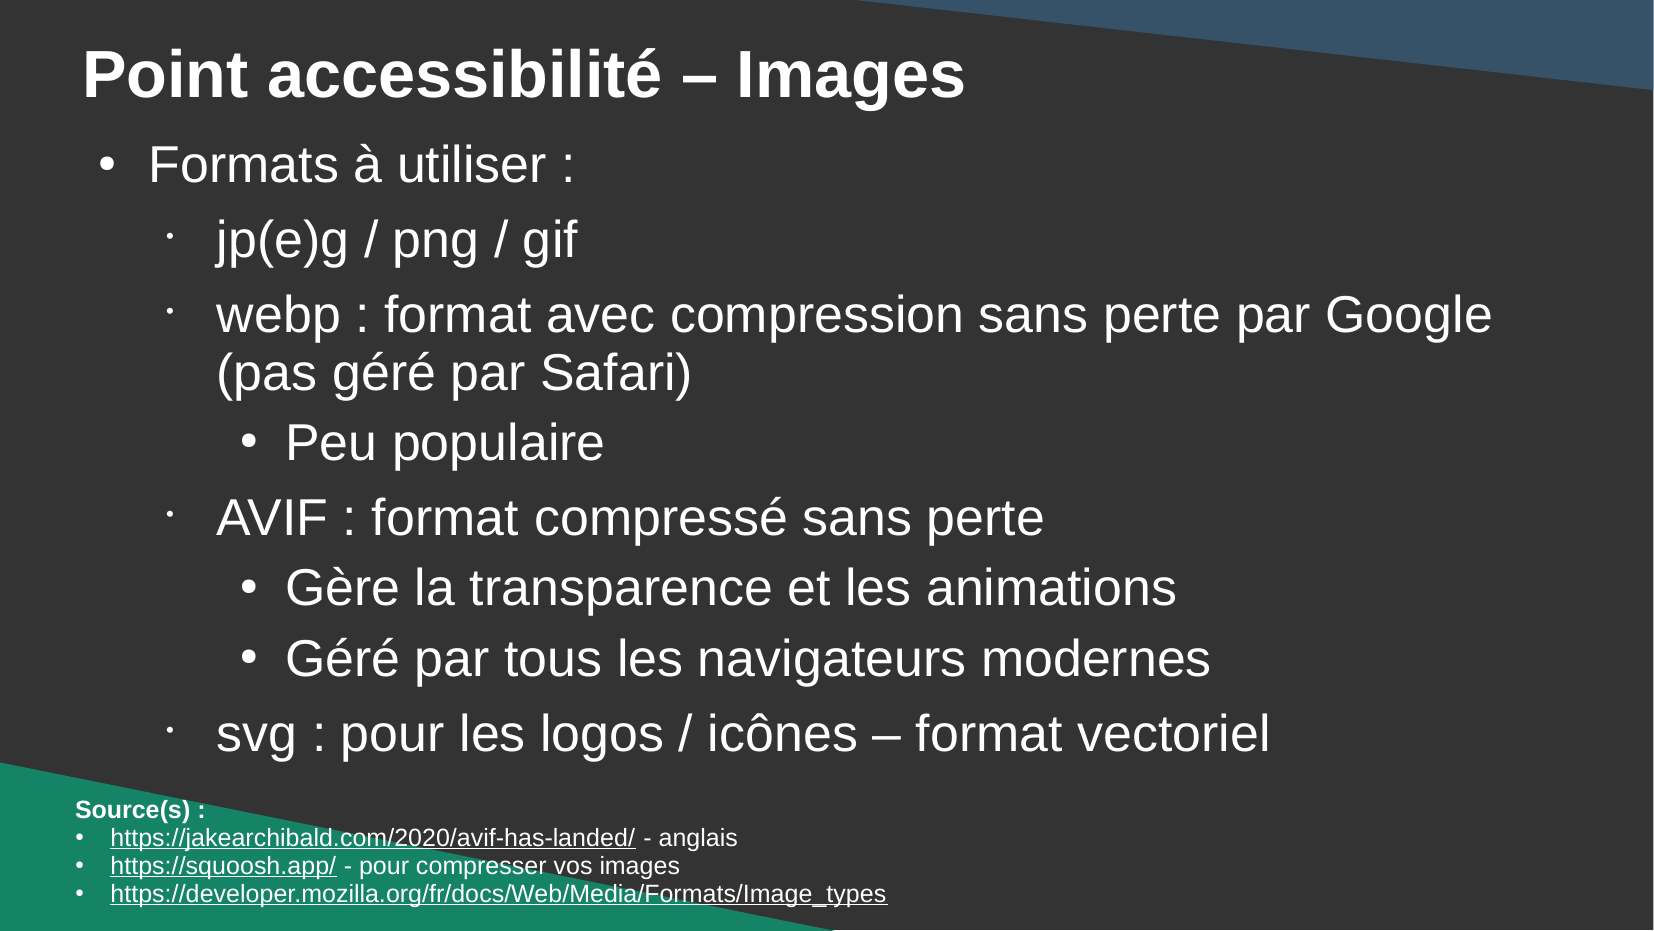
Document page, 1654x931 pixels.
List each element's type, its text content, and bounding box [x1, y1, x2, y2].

text_box Source(s) : https://jakearchibald.com/2020/avif-has-landed/ - anglais https://squoosh.app/ - pour compresser vos images https://developer.mozilla.org/fr/docs/Web/Media/Formats/Image_types [60, 788, 1546, 916]
text_box [855, 0, 1654, 91]
list Formats à utiliser : jp(e)g / png / gif webp : format avec compression sans perte par Google (pas géré par Safari) Peu populaire AVIF : format compressé sans perte Gère la transparence et les animations Géré par tous les navigateurs modernes svg : pour les logos / icônes – format vectoriel [80, 135, 1605, 763]
title Point accessibilité – Images [82, 37, 1571, 122]
text_box [0, 762, 836, 931]
